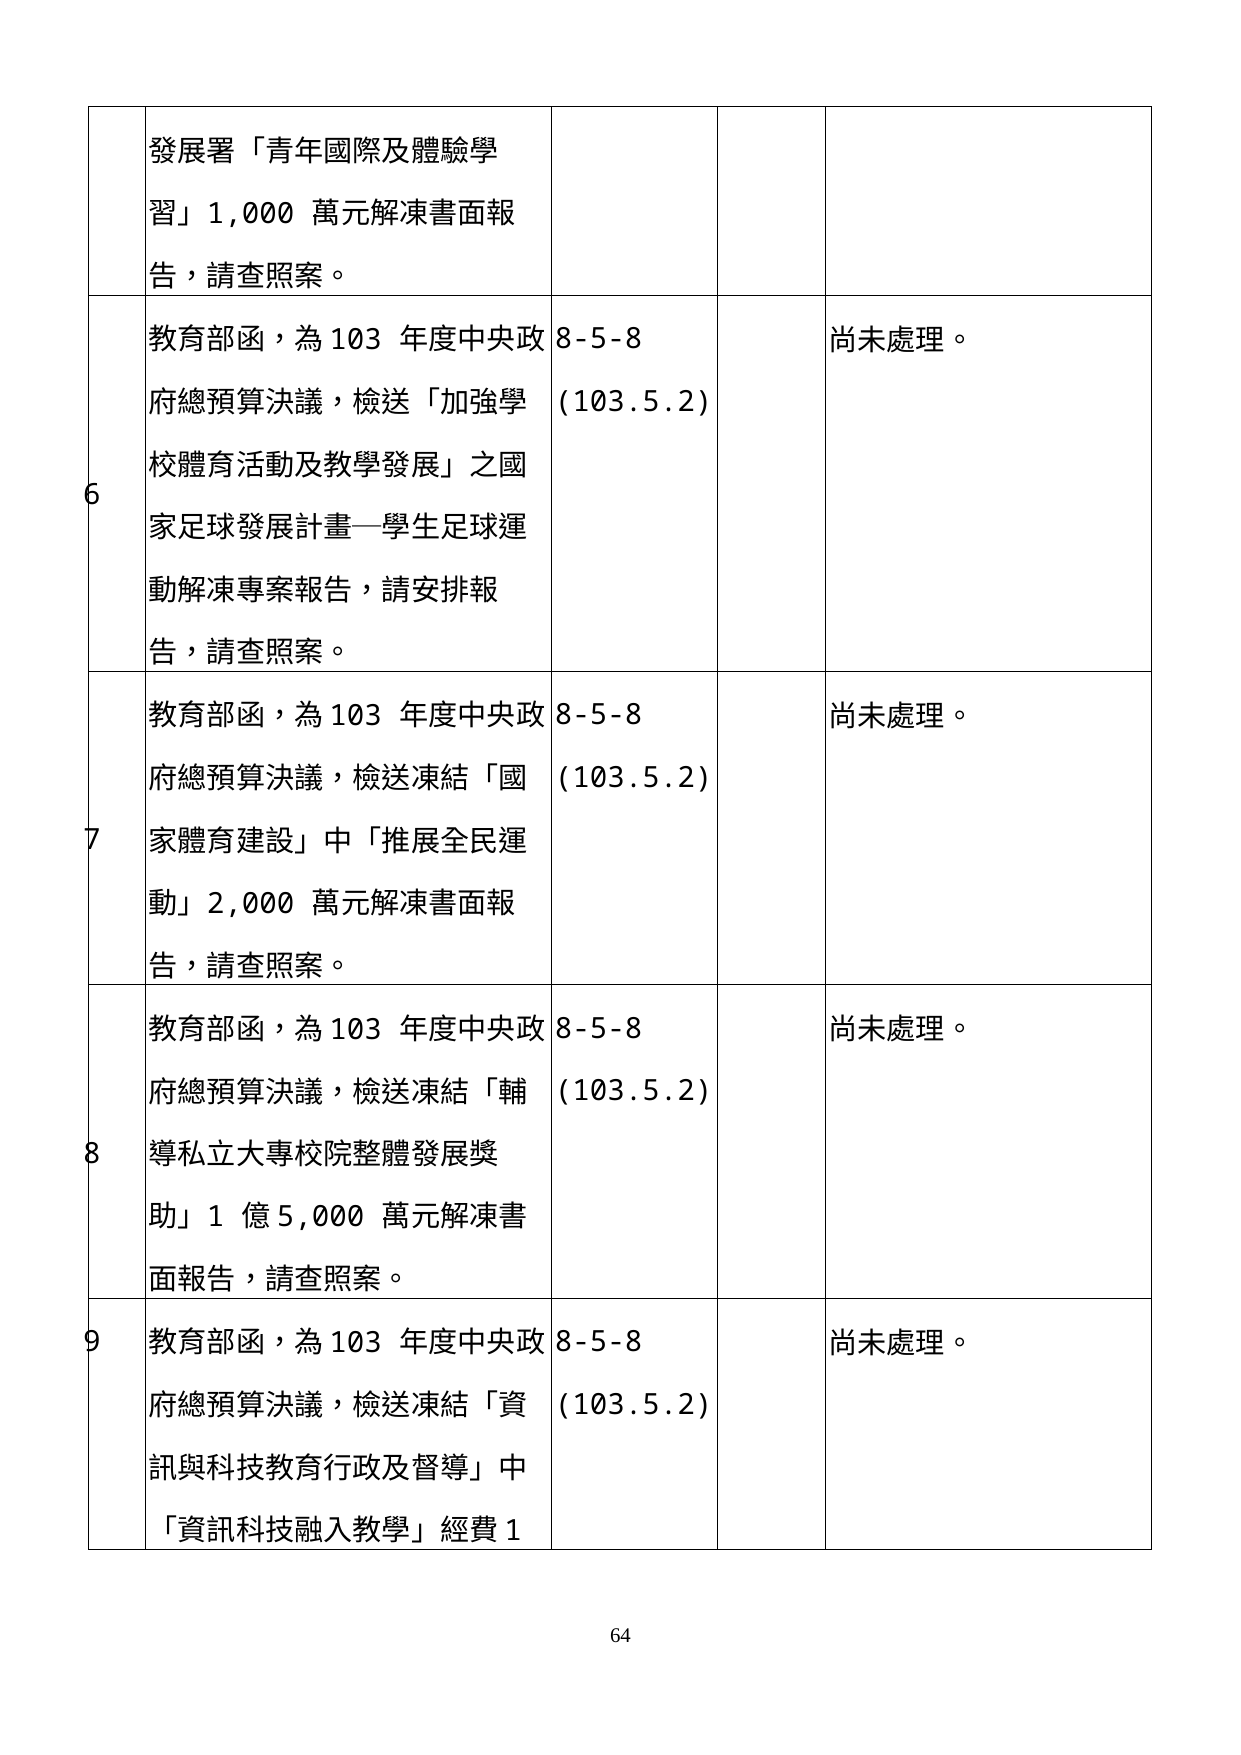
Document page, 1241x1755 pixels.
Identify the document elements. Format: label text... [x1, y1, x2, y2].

table_cell 8-5-8 (103.5.2) [552, 985, 717, 1298]
table_cell 尚未處理。 [826, 672, 1151, 984]
table_cell [718, 985, 825, 1298]
table_cell [89, 831, 96, 846]
table_cell [89, 1332, 96, 1341]
table_cell [718, 1299, 825, 1549]
table_cell [89, 296, 145, 671]
table_cell 8-5-8 (103.5.2) [552, 296, 717, 671]
table_cell 教育部函，為103 年度中央政府總預算決議，檢送凍結「資訊與科技教育行政及督導」中「資訊科技融入教學」經費1 [146, 1299, 551, 1549]
table_cell 尚未處理。 [826, 296, 1151, 671]
table_cell [89, 1342, 96, 1349]
table_cell 教育部函，為103 年度中央政府總預算決議，檢送凍結「國家體育建設」中「推展全民運動」2,000 萬元解凍書面報告，請查照案。 [146, 672, 551, 984]
table_cell [552, 107, 717, 294]
table_cell [718, 107, 825, 294]
table_cell [89, 985, 145, 1298]
table_cell [718, 672, 825, 984]
table_cell 尚未處理。 [826, 1299, 1151, 1549]
table_cell [89, 1144, 95, 1151]
table_cell 8-5-8 (103.5.2) [552, 1299, 717, 1549]
table_cell 教育部函，為103 年度中央政府總預算決議，檢送「加強學校體育活動及教學發展」之國家足球發展計畫─學生足球運動解凍專案報告，請安排報告，請查照案。 [146, 296, 551, 671]
table_cell 8-5-8 (103.5.2) [552, 672, 717, 984]
table_cell 發展署「青年國際及體驗學習」1,000 萬元解凍書面報告，請查照案。 [146, 107, 551, 294]
table_cell [89, 1153, 96, 1161]
table_cell [718, 296, 825, 671]
table_cell [89, 493, 96, 502]
table_cell [826, 107, 1151, 294]
table_cell [89, 1299, 145, 1549]
table_cell [89, 672, 145, 984]
table_cell 尚未處理。 [826, 985, 1151, 1298]
table_cell 教育部函，為103 年度中央政府總預算決議，檢送凍結「輔導私立大專校院整體發展獎助」1 億5,000 萬元解凍書面報告，請查照案。 [146, 985, 551, 1298]
table_cell [89, 107, 145, 294]
